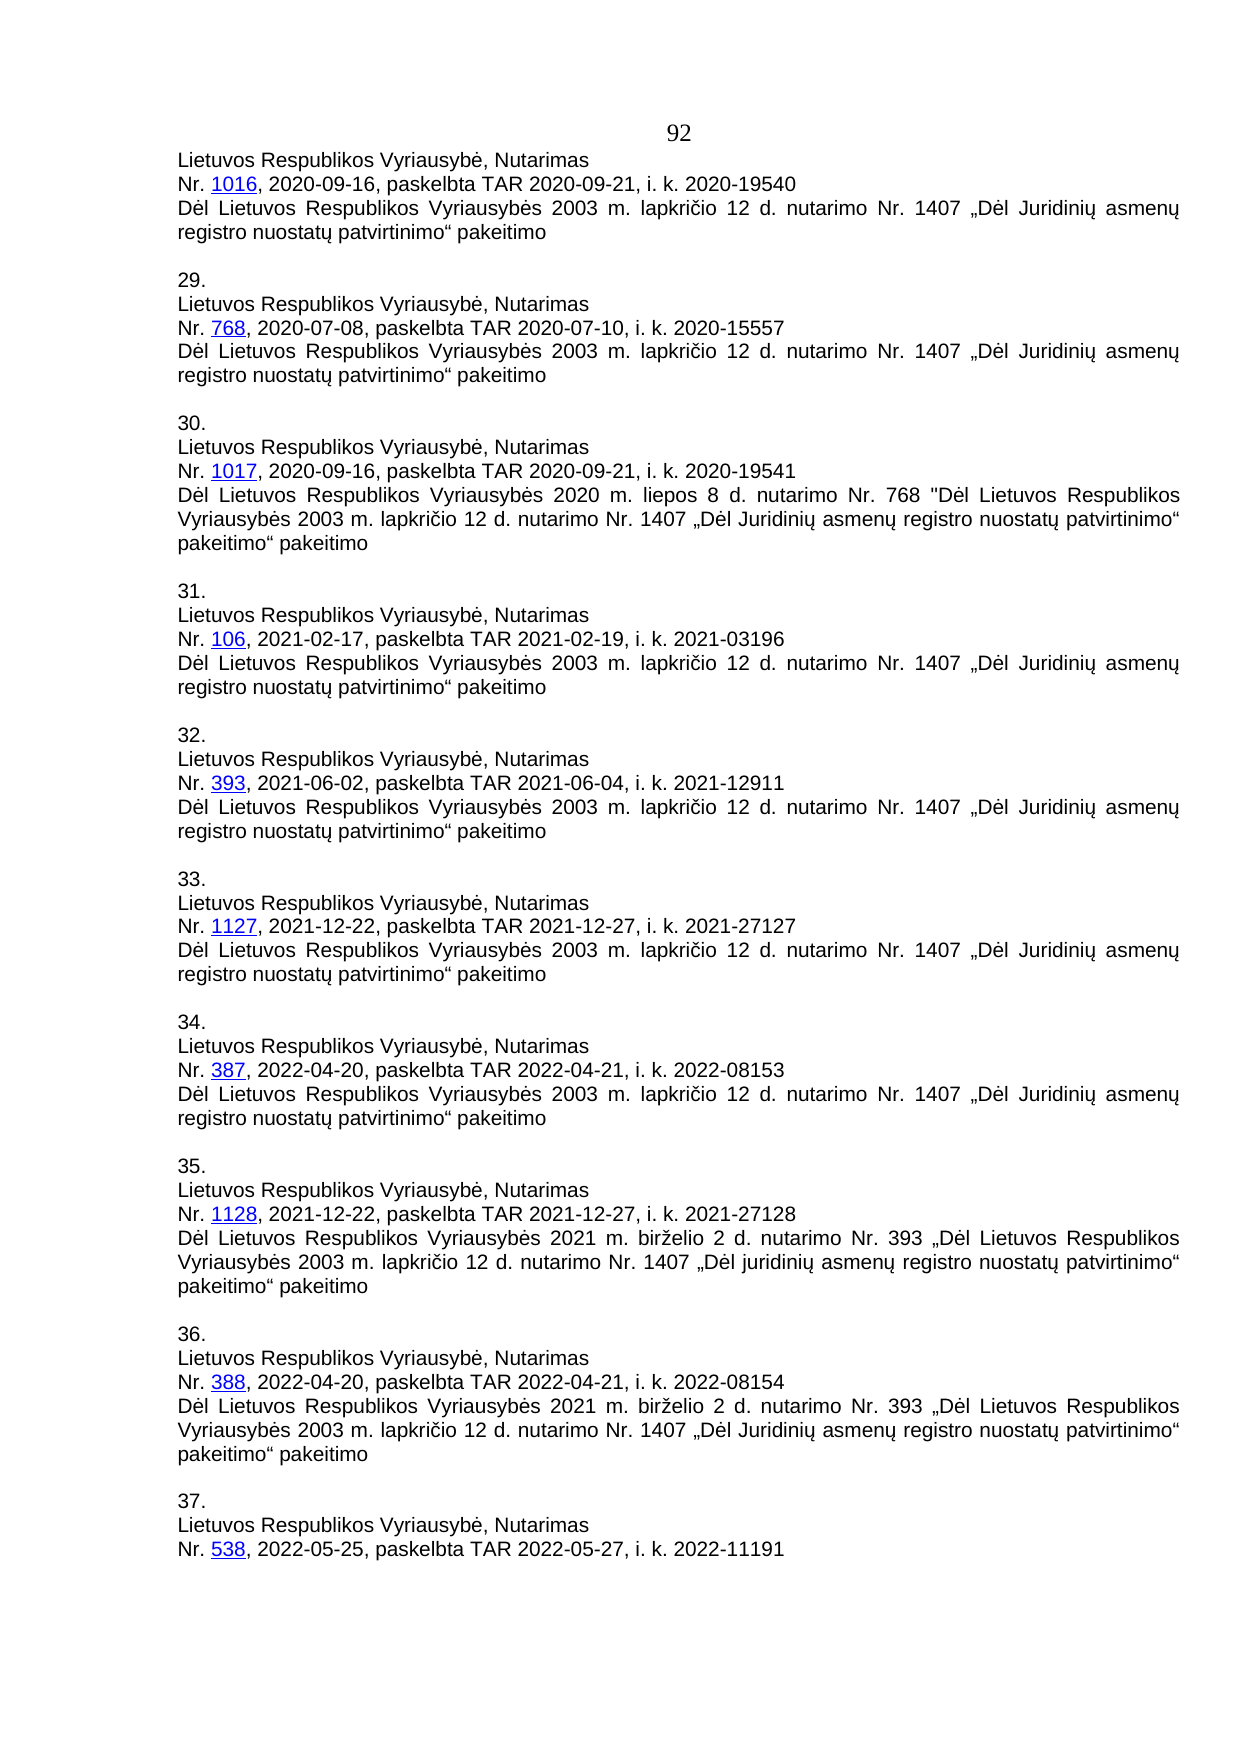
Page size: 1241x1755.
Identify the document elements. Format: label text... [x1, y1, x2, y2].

text 34. [177, 1010, 1181, 1034]
text Dėl Lietuvos Respublikos Vyriausybės 2020 m. liepos 8 d. nutarimo Nr. 768 "Dėl Lietuvos Respublikos Vyriausybės 2003 m. lapkričio 12 d. nutarimo Nr. 1407 „Dėl Juridinių asmenų registro nuostatų patvirtinimo“ pakeitimo“ pakeitimo [177, 483, 1181, 555]
text 35. [177, 1154, 1181, 1178]
text 31. [177, 579, 1181, 603]
text Nr. 768, 2020-07-08, paskelbta TAR 2020-07-10, i. k. 2020-15557 [177, 315, 1181, 339]
text Lietuvos Respublikos Vyriausybė, Nutarimas [177, 291, 1181, 315]
text Nr. 387, 2022-04-20, paskelbta TAR 2022-04-21, i. k. 2022-08153 [177, 1058, 1181, 1082]
text Nr. 1017, 2020-09-16, paskelbta TAR 2020-09-21, i. k. 2020-19541 [177, 459, 1181, 483]
text Nr. 538, 2022-05-25, paskelbta TAR 2022-05-27, i. k. 2022-11191 [177, 1537, 1181, 1561]
text Dėl Lietuvos Respublikos Vyriausybės 2003 m. lapkričio 12 d. nutarimo Nr. 1407 „Dėl Juridinių asmenų registro nuostatų patvirtinimo“ pakeitimo [177, 794, 1181, 842]
text Dėl Lietuvos Respublikos Vyriausybės 2003 m. lapkričio 12 d. nutarimo Nr. 1407 „Dėl Juridinių asmenų registro nuostatų patvirtinimo“ pakeitimo [177, 1082, 1181, 1130]
text Nr. 106, 2021-02-17, paskelbta TAR 2021-02-19, i. k. 2021-03196 [177, 627, 1181, 651]
text Lietuvos Respublikos Vyriausybė, Nutarimas [177, 1513, 1181, 1537]
text Lietuvos Respublikos Vyriausybė, Nutarimas [177, 1034, 1181, 1058]
text 32. [177, 723, 1181, 747]
text Lietuvos Respublikos Vyriausybė, Nutarimas [177, 603, 1181, 627]
text Lietuvos Respublikos Vyriausybė, Nutarimas [177, 435, 1181, 459]
text 30. [177, 411, 1181, 435]
text 33. [177, 866, 1181, 890]
text Lietuvos Respublikos Vyriausybė, Nutarimas [177, 890, 1181, 914]
text Nr. 393, 2021-06-02, paskelbta TAR 2021-06-04, i. k. 2021-12911 [177, 771, 1181, 794]
text Lietuvos Respublikos Vyriausybė, Nutarimas [177, 1178, 1181, 1202]
text Lietuvos Respublikos Vyriausybė, Nutarimas [177, 148, 1181, 172]
text Nr. 388, 2022-04-20, paskelbta TAR 2022-04-21, i. k. 2022-08154 [177, 1369, 1181, 1393]
text Nr. 1016, 2020-09-16, paskelbta TAR 2020-09-21, i. k. 2020-19540 [177, 172, 1181, 196]
text Nr. 1127, 2021-12-22, paskelbta TAR 2021-12-27, i. k. 2021-27127 [177, 914, 1181, 938]
text Dėl Lietuvos Respublikos Vyriausybės 2003 m. lapkričio 12 d. nutarimo Nr. 1407 „Dėl Juridinių asmenų registro nuostatų patvirtinimo“ pakeitimo [177, 196, 1181, 243]
text Dėl Lietuvos Respublikos Vyriausybės 2003 m. lapkričio 12 d. nutarimo Nr. 1407 „Dėl Juridinių asmenų registro nuostatų patvirtinimo“ pakeitimo [177, 938, 1181, 986]
text 36. [177, 1322, 1181, 1346]
text Lietuvos Respublikos Vyriausybė, Nutarimas [177, 1346, 1181, 1369]
text Dėl Lietuvos Respublikos Vyriausybės 2021 m. birželio 2 d. nutarimo Nr. 393 „Dėl Lietuvos Respublikos Vyriausybės 2003 m. lapkričio 12 d. nutarimo Nr. 1407 „Dėl juridinių asmenų registro nuostatų patvirtinimo“ pakeitimo“ pakeitimo [177, 1226, 1181, 1298]
text 37. [177, 1489, 1181, 1513]
text Dėl Lietuvos Respublikos Vyriausybės 2003 m. lapkričio 12 d. nutarimo Nr. 1407 „Dėl Juridinių asmenų registro nuostatų patvirtinimo“ pakeitimo [177, 651, 1181, 699]
text 29. [177, 267, 1181, 291]
text Lietuvos Respublikos Vyriausybė, Nutarimas [177, 747, 1181, 771]
text Dėl Lietuvos Respublikos Vyriausybės 2021 m. birželio 2 d. nutarimo Nr. 393 „Dėl Lietuvos Respublikos Vyriausybės 2003 m. lapkričio 12 d. nutarimo Nr. 1407 „Dėl Juridinių asmenų registro nuostatų patvirtinimo“ pakeitimo“ pakeitimo [177, 1393, 1181, 1465]
text Nr. 1128, 2021-12-22, paskelbta TAR 2021-12-27, i. k. 2021-27128 [177, 1202, 1181, 1226]
text Dėl Lietuvos Respublikos Vyriausybės 2003 m. lapkričio 12 d. nutarimo Nr. 1407 „Dėl Juridinių asmenų registro nuostatų patvirtinimo“ pakeitimo [177, 339, 1181, 387]
